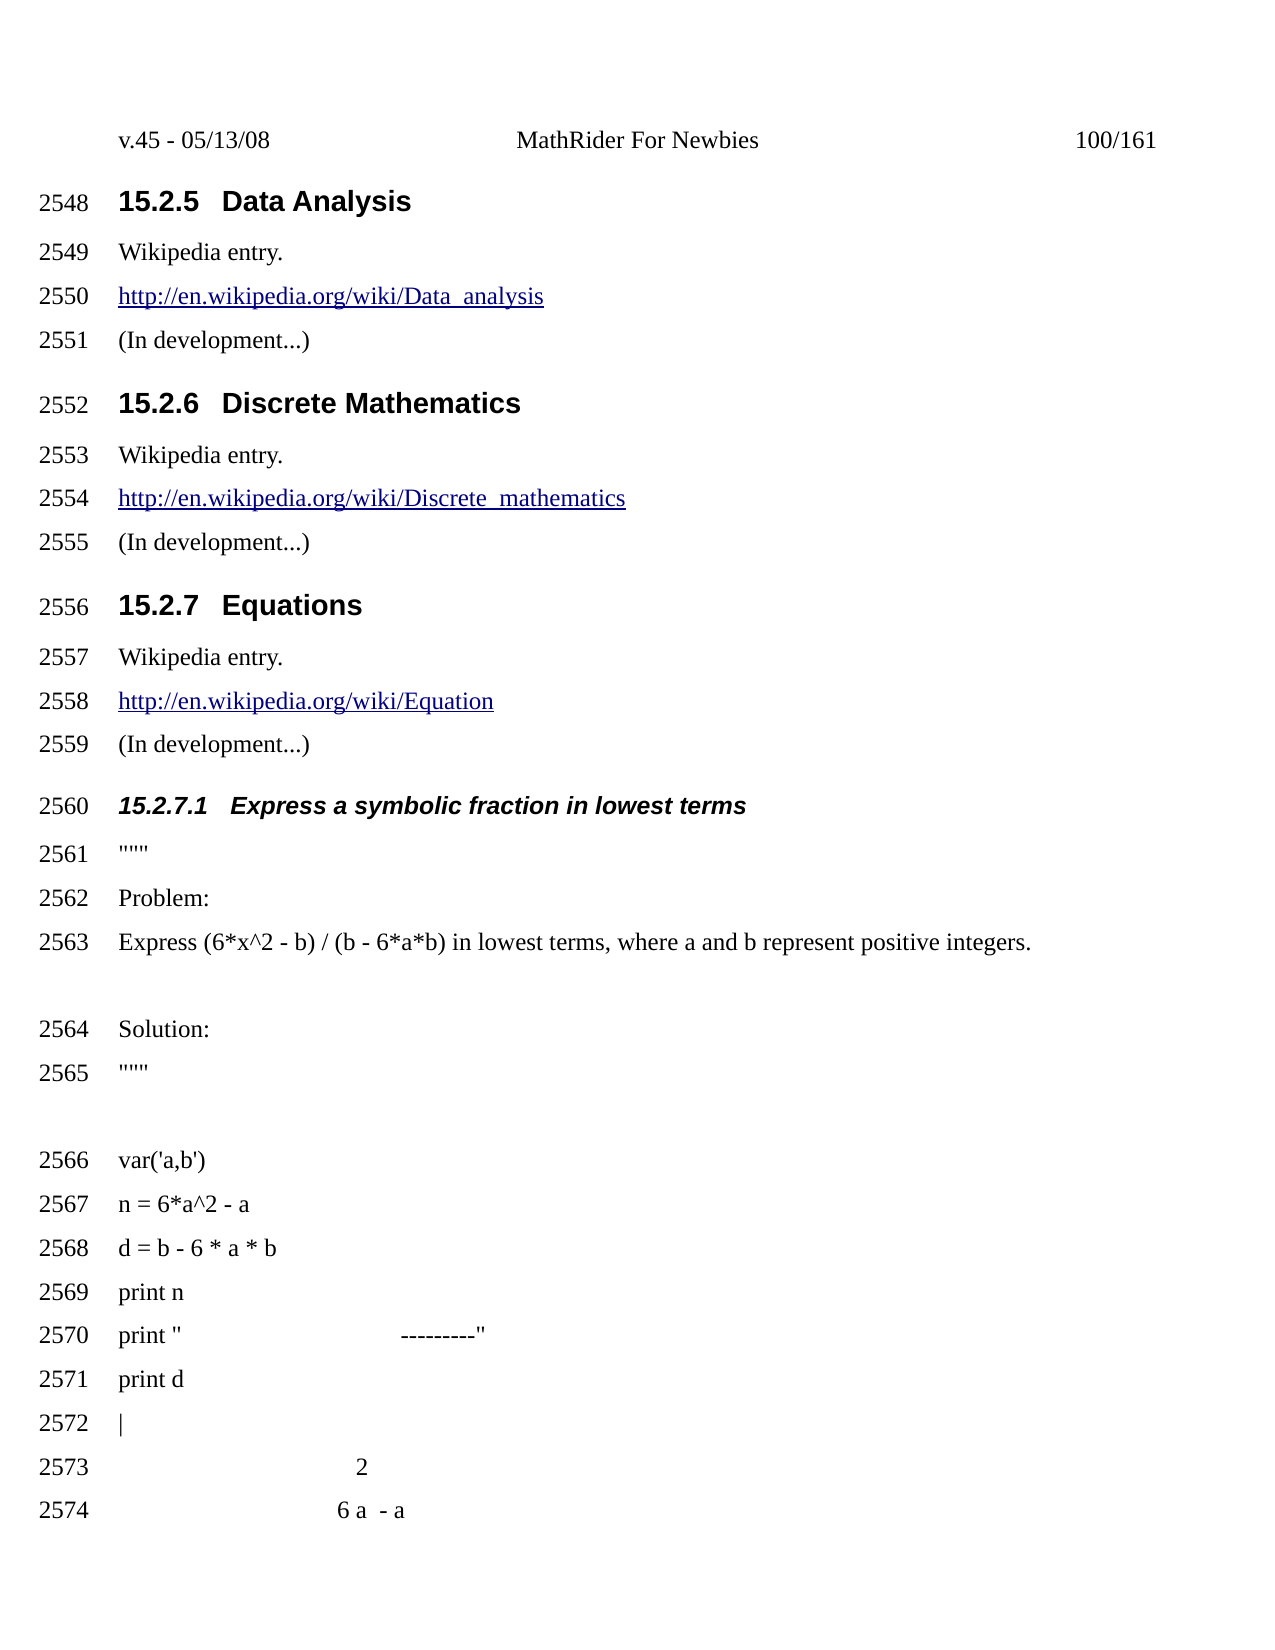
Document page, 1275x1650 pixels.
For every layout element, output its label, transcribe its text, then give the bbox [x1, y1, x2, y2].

text (In development...) [118, 527, 1157, 556]
text 2 [118, 1452, 1157, 1481]
text | [118, 1408, 1157, 1437]
subtitle Equations [118, 588, 1157, 622]
subtitle Discrete Mathematics [118, 386, 1157, 420]
text var('a,b') [118, 1146, 1157, 1174]
text Problem: [118, 883, 1157, 912]
text """ [118, 839, 1157, 868]
text n = 6*a^2 - a [118, 1189, 1157, 1218]
text Express (6*x^2 - b) / (b - 6*a*b) in lowest terms, where a and b represent positive integers. [118, 927, 1157, 956]
subtitle Express a symbolic fraction in lowest terms [118, 791, 1157, 819]
text 6 a - a [118, 1496, 1157, 1524]
text print " ---------" [118, 1321, 1157, 1349]
text Wikipedia entry. [118, 237, 1157, 266]
text print d [118, 1364, 1157, 1393]
text d = b - 6 * a * b [118, 1233, 1157, 1262]
text http://en.wikipedia.org/wiki/Discrete_mathematics [118, 483, 1157, 512]
text print n [118, 1277, 1157, 1306]
text http://en.wikipedia.org/wiki/Equation [118, 686, 1157, 714]
text (In development...) [118, 325, 1157, 354]
text """ [118, 1058, 1157, 1087]
text (In development...) [118, 729, 1157, 758]
text http://en.wikipedia.org/wiki/Data_analysis [118, 281, 1157, 310]
text Solution: [118, 1014, 1157, 1043]
subtitle Data Analysis [118, 184, 1157, 217]
text Wikipedia entry. [118, 440, 1157, 468]
text Wikipedia entry. [118, 642, 1157, 671]
